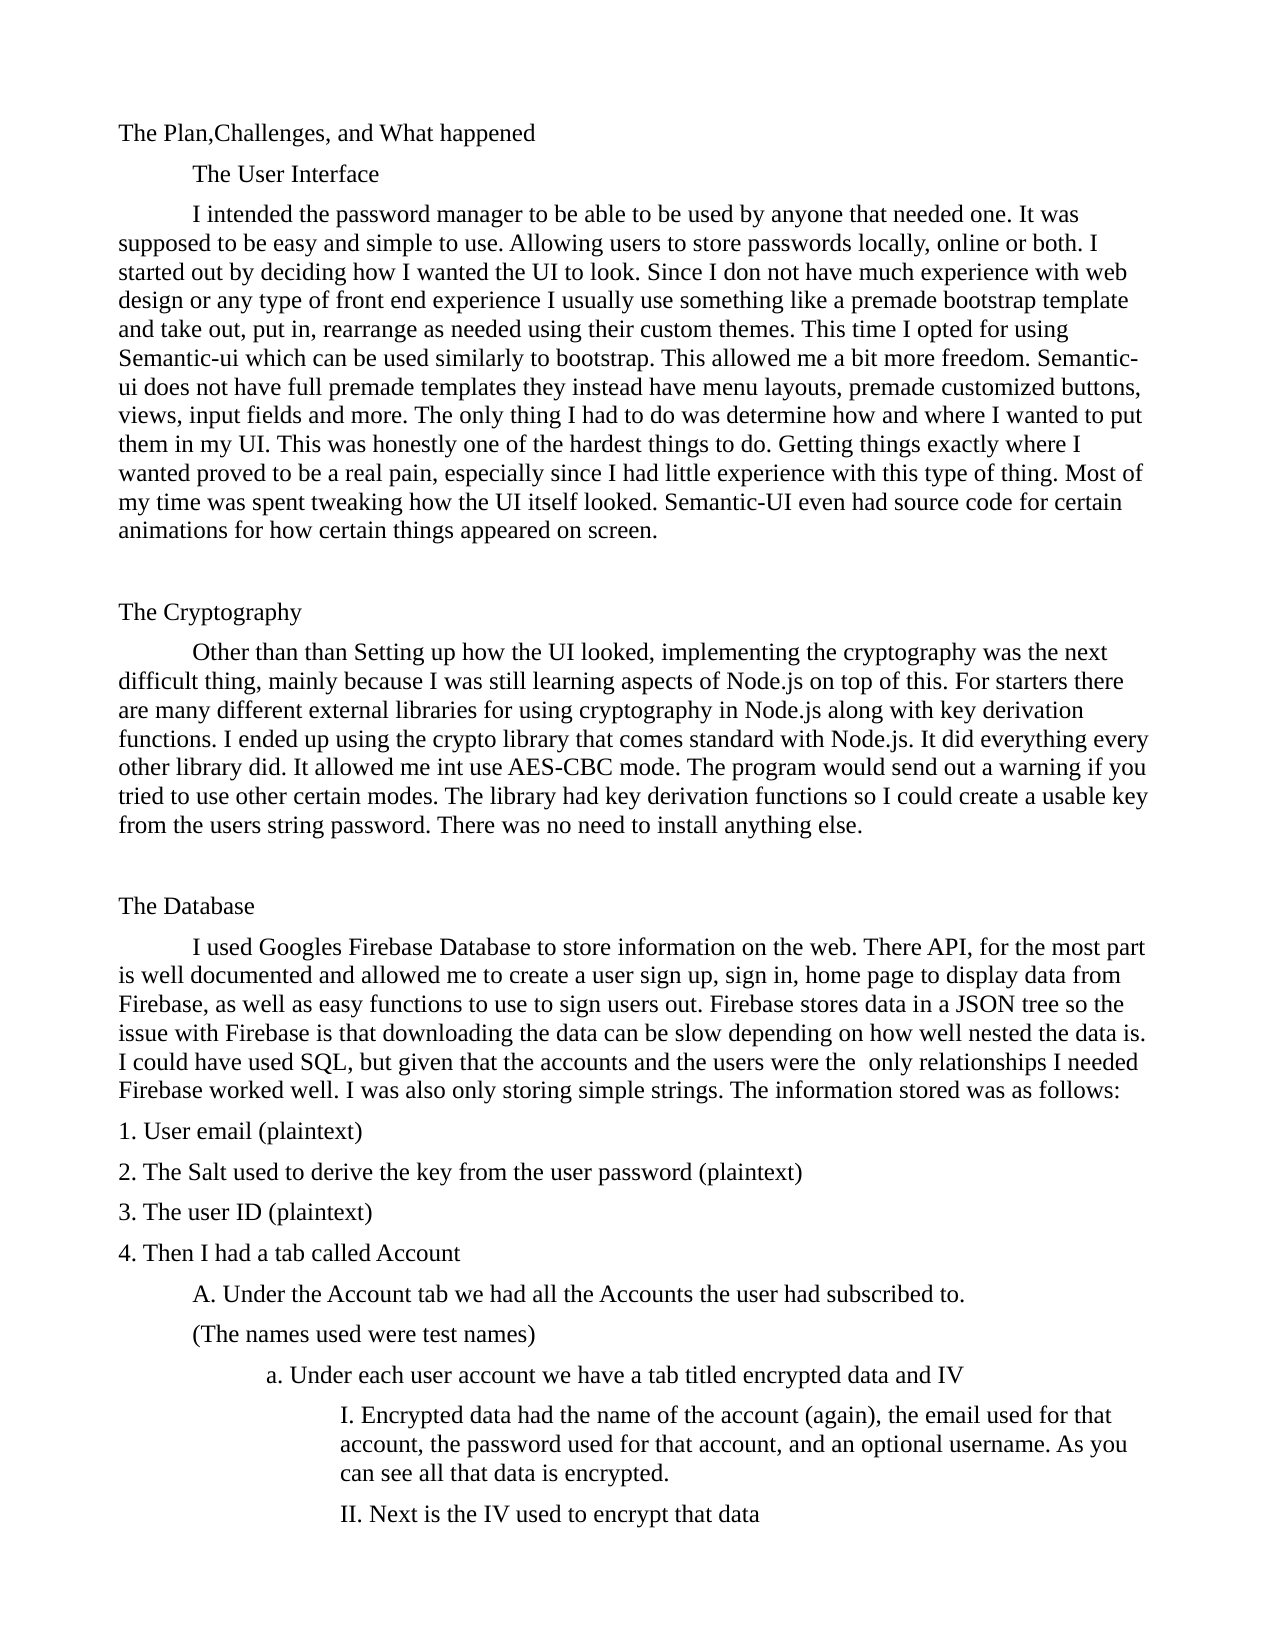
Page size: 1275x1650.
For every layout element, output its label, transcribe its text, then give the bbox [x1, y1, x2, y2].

text A. Under the Account tab we had all the Accounts the user had subscribed to. [118, 1279, 1157, 1307]
text The Plan,Challenges, and What happened [118, 118, 1157, 147]
text 3. The user ID (plaintext) [118, 1197, 1157, 1226]
text I. Encrypted data had the name of the account (again), the email used for that account, the password used for that account, and an optional username. As you can see all that data is encrypted. [118, 1401, 1157, 1487]
text (The names used were test names) [118, 1319, 1157, 1348]
text Other than than Setting up how the UI looked, implementing the cryptography was the next difficult thing, mainly because I was still learning aspects of Node.js on top of this. For starters there are many different external libraries for using cryptography in Node.js along with key derivation functions. I ended up using the crypto library that comes standard with Node.js. It did everything every other library did. It allowed me int use AES-CBC mode. The program would send out a warning if you tried to use other certain modes. The library had key derivation functions so I could create a usable key from the users string password. There was no need to install anything else. [118, 637, 1157, 839]
text a. Under each user account we have a tab titled encrypted data and IV [118, 1360, 1157, 1389]
text 1. User email (plaintext) [118, 1116, 1157, 1145]
text 2. The Salt used to derive the key from the user password (plaintext) [118, 1157, 1157, 1186]
text 4. Then I had a tab called Account [118, 1238, 1157, 1267]
text The Cryptography [118, 597, 1157, 626]
text The Database [118, 891, 1157, 920]
text I used Googles Firebase Database to store information on the web. There API, for the most part is well documented and allowed me to create a user sign up, sign in, home page to display data from Firebase, as well as easy functions to use to sign users out. Firebase stores data in a JSON tree so the issue with Firebase is that downloading the data can be slow depending on how well nested the data is. I could have used SQL, but given that the accounts and the users were the only relationships I needed Firebase worked well. I was also only storing simple strings. The information stored was as follows: [118, 932, 1157, 1104]
text The User Interface [118, 159, 1157, 187]
text II. Next is the IV used to encrypt that data [118, 1499, 1157, 1527]
text I intended the password manager to be able to be used by anyone that needed one. It was supposed to be easy and simple to use. Allowing users to store passwords locally, online or both. I started out by deciding how I wanted the UI to look. Since I don not have much experience with web design or any type of front end experience I usually use something like a premade bootstrap template and take out, put in, rearrange as needed using their custom themes. This time I opted for using Semantic-ui which can be used similarly to bootstrap. This allowed me a bit more freedom. Semantic-ui does not have full premade templates they instead have menu layouts, premade customized buttons, views, input fields and more. The only thing I had to do was determine how and where I wanted to put them in my UI. This was honestly one of the hardest things to do. Getting things exactly where I wanted proved to be a real pain, especially since I had little experience with this type of thing. Most of my time was spent tweaking how the UI itself looked. Semantic-UI even had source code for certain animations for how certain things appeared on screen. [118, 199, 1157, 544]
